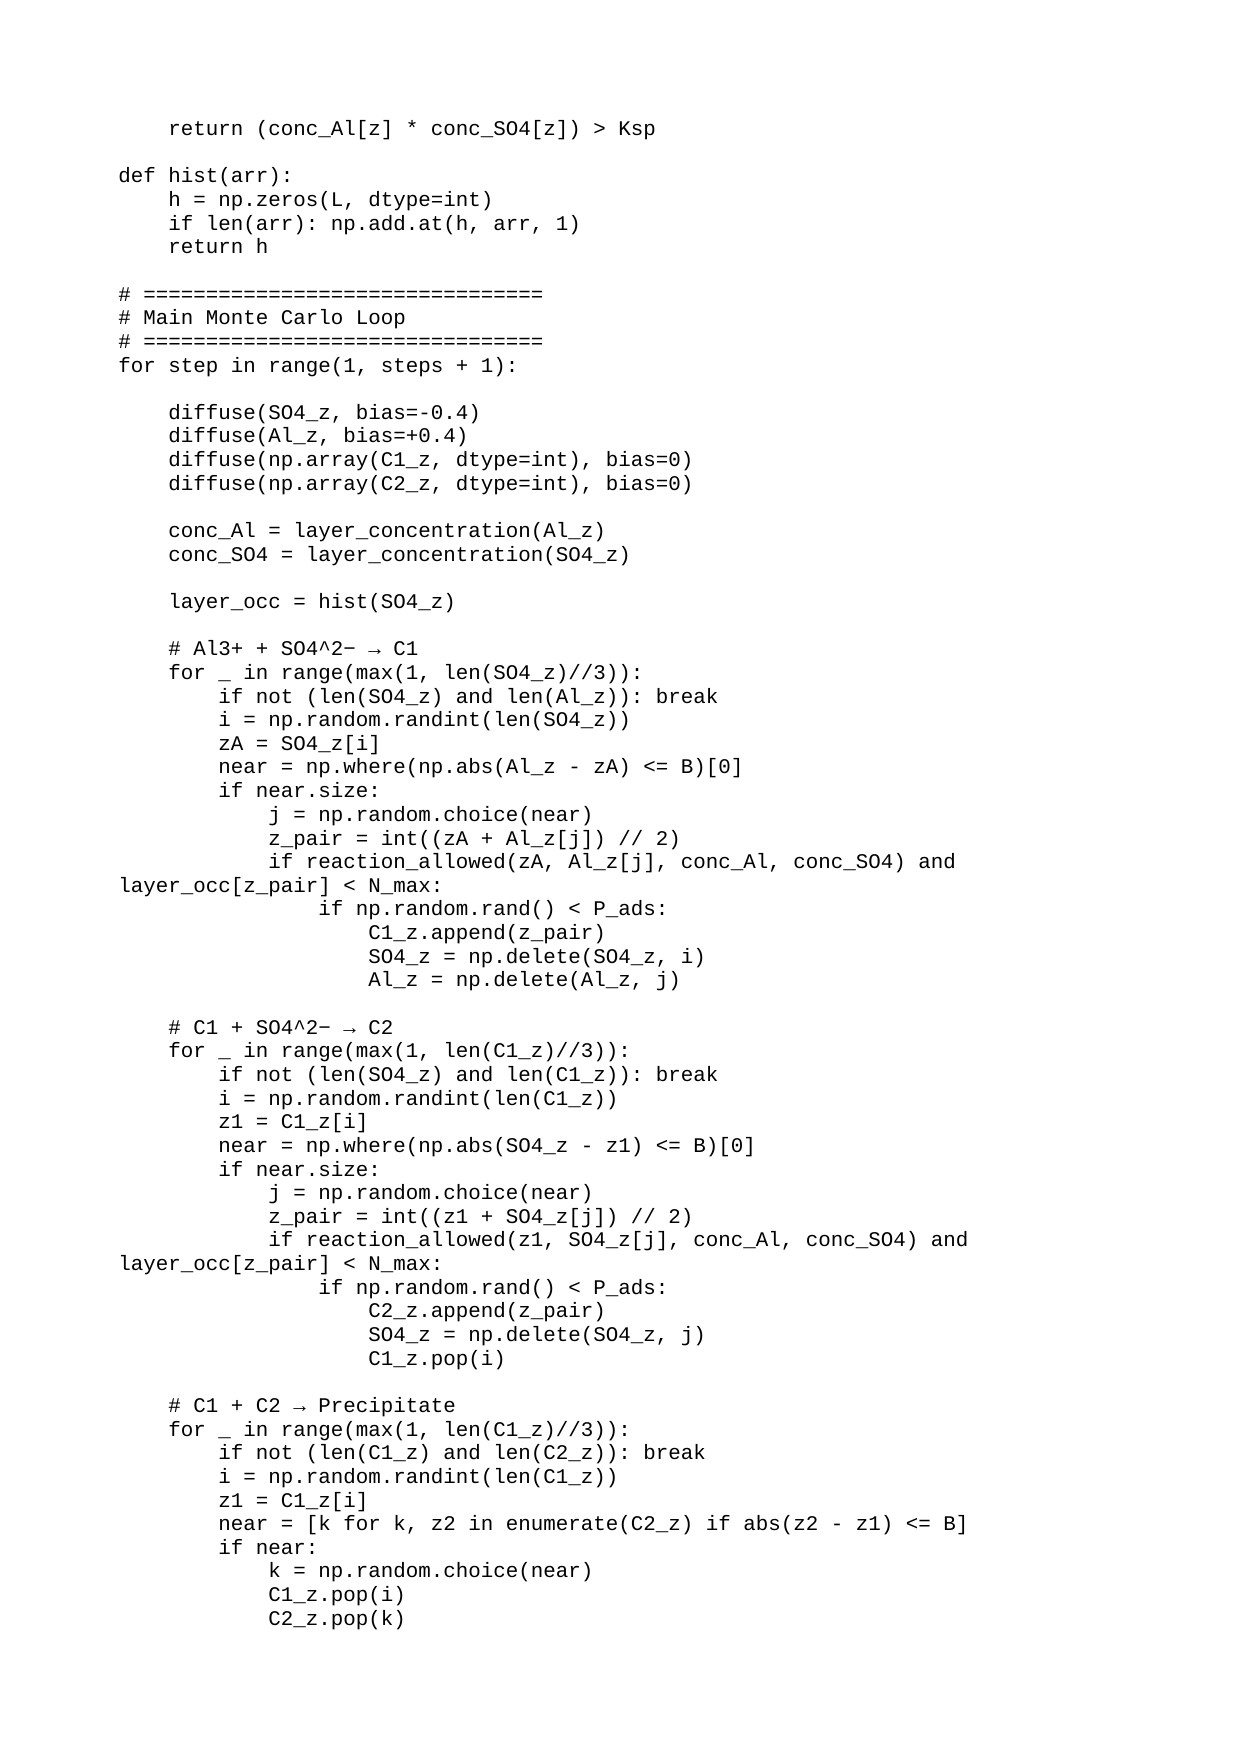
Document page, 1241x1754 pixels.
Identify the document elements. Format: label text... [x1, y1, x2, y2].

text C1_z.append(z_pair) [118, 922, 1122, 946]
text j = np.random.choice(near) [118, 804, 1122, 827]
text diffuse(np.array(C1_z, dtype=int), bias=0) [118, 449, 1122, 473]
text diffuse(Al_z, bias=+0.4) [118, 426, 1122, 449]
text if np.random.rand() < P_ads: [118, 898, 1122, 922]
text h = np.zeros(L, dtype=int) [118, 189, 1122, 213]
text # ================================ [118, 331, 1122, 354]
text z_pair = int((z1 + SO4_z[j]) // 2) [118, 1206, 1122, 1229]
text SO4_z = np.delete(SO4_z, i) [118, 946, 1122, 969]
text for _ in range(max(1, len(SO4_z)//3)): [118, 662, 1122, 686]
text return (conc_Al[z] * conc_SO4[z]) > Ksp [118, 118, 1122, 142]
text if near.size: [118, 1158, 1122, 1182]
text Al_z = np.delete(Al_z, j) [118, 969, 1122, 993]
text C1_z.pop(i) [118, 1584, 1122, 1608]
text i = np.random.randint(len(C1_z)) [118, 1466, 1122, 1489]
text zA = SO4_z[i] [118, 733, 1122, 757]
text if len(arr): np.add.at(h, arr, 1) [118, 213, 1122, 236]
text def hist(arr): [118, 165, 1122, 189]
text z1 = C1_z[i] [118, 1111, 1122, 1135]
text z_pair = int((zA + Al_z[j]) // 2) [118, 827, 1122, 851]
text if not (len(SO4_z) and len(C1_z)): break [118, 1064, 1122, 1088]
text if near.size: [118, 780, 1122, 804]
text # Main Monte Carlo Loop [118, 307, 1122, 331]
text # C1 + C2 → Precipitate [118, 1395, 1122, 1419]
text for step in range(1, steps + 1): [118, 354, 1122, 378]
text SO4_z = np.delete(SO4_z, j) [118, 1324, 1122, 1348]
text if near: [118, 1537, 1122, 1561]
text conc_SO4 = layer_concentration(SO4_z) [118, 544, 1122, 567]
text # C1 + SO4^2− → C2 [118, 1017, 1122, 1040]
text i = np.random.randint(len(C1_z)) [118, 1088, 1122, 1111]
text if np.random.rand() < P_ads: [118, 1277, 1122, 1300]
text for _ in range(max(1, len(C1_z)//3)): [118, 1040, 1122, 1064]
text near = [k for k, z2 in enumerate(C2_z) if abs(z2 - z1) <= B] [118, 1513, 1122, 1537]
text C2_z.pop(k) [118, 1608, 1122, 1631]
text if not (len(SO4_z) and len(Al_z)): break [118, 686, 1122, 709]
text # Al3+ + SO4^2− → C1 [118, 638, 1122, 662]
text k = np.random.choice(near) [118, 1561, 1122, 1584]
text for _ in range(max(1, len(C1_z)//3)): [118, 1419, 1122, 1442]
text conc_Al = layer_concentration(Al_z) [118, 520, 1122, 544]
text i = np.random.randint(len(SO4_z)) [118, 709, 1122, 733]
text if reaction_allowed(zA, Al_z[j], conc_Al, conc_SO4) and layer_occ[z_pair] < N_max: [118, 851, 1122, 898]
text if reaction_allowed(z1, SO4_z[j], conc_Al, conc_SO4) and layer_occ[z_pair] < N_max: [118, 1229, 1122, 1277]
text diffuse(SO4_z, bias=-0.4) [118, 402, 1122, 426]
text near = np.where(np.abs(Al_z - zA) <= B)[0] [118, 757, 1122, 780]
text near = np.where(np.abs(SO4_z - z1) <= B)[0] [118, 1135, 1122, 1158]
text j = np.random.choice(near) [118, 1182, 1122, 1206]
text if not (len(C1_z) and len(C2_z)): break [118, 1442, 1122, 1466]
text z1 = C1_z[i] [118, 1489, 1122, 1513]
text layer_occ = hist(SO4_z) [118, 591, 1122, 615]
text # ================================ [118, 284, 1122, 307]
text C2_z.append(z_pair) [118, 1300, 1122, 1324]
text C1_z.pop(i) [118, 1348, 1122, 1371]
text return h [118, 236, 1122, 260]
text diffuse(np.array(C2_z, dtype=int), bias=0) [118, 473, 1122, 496]
